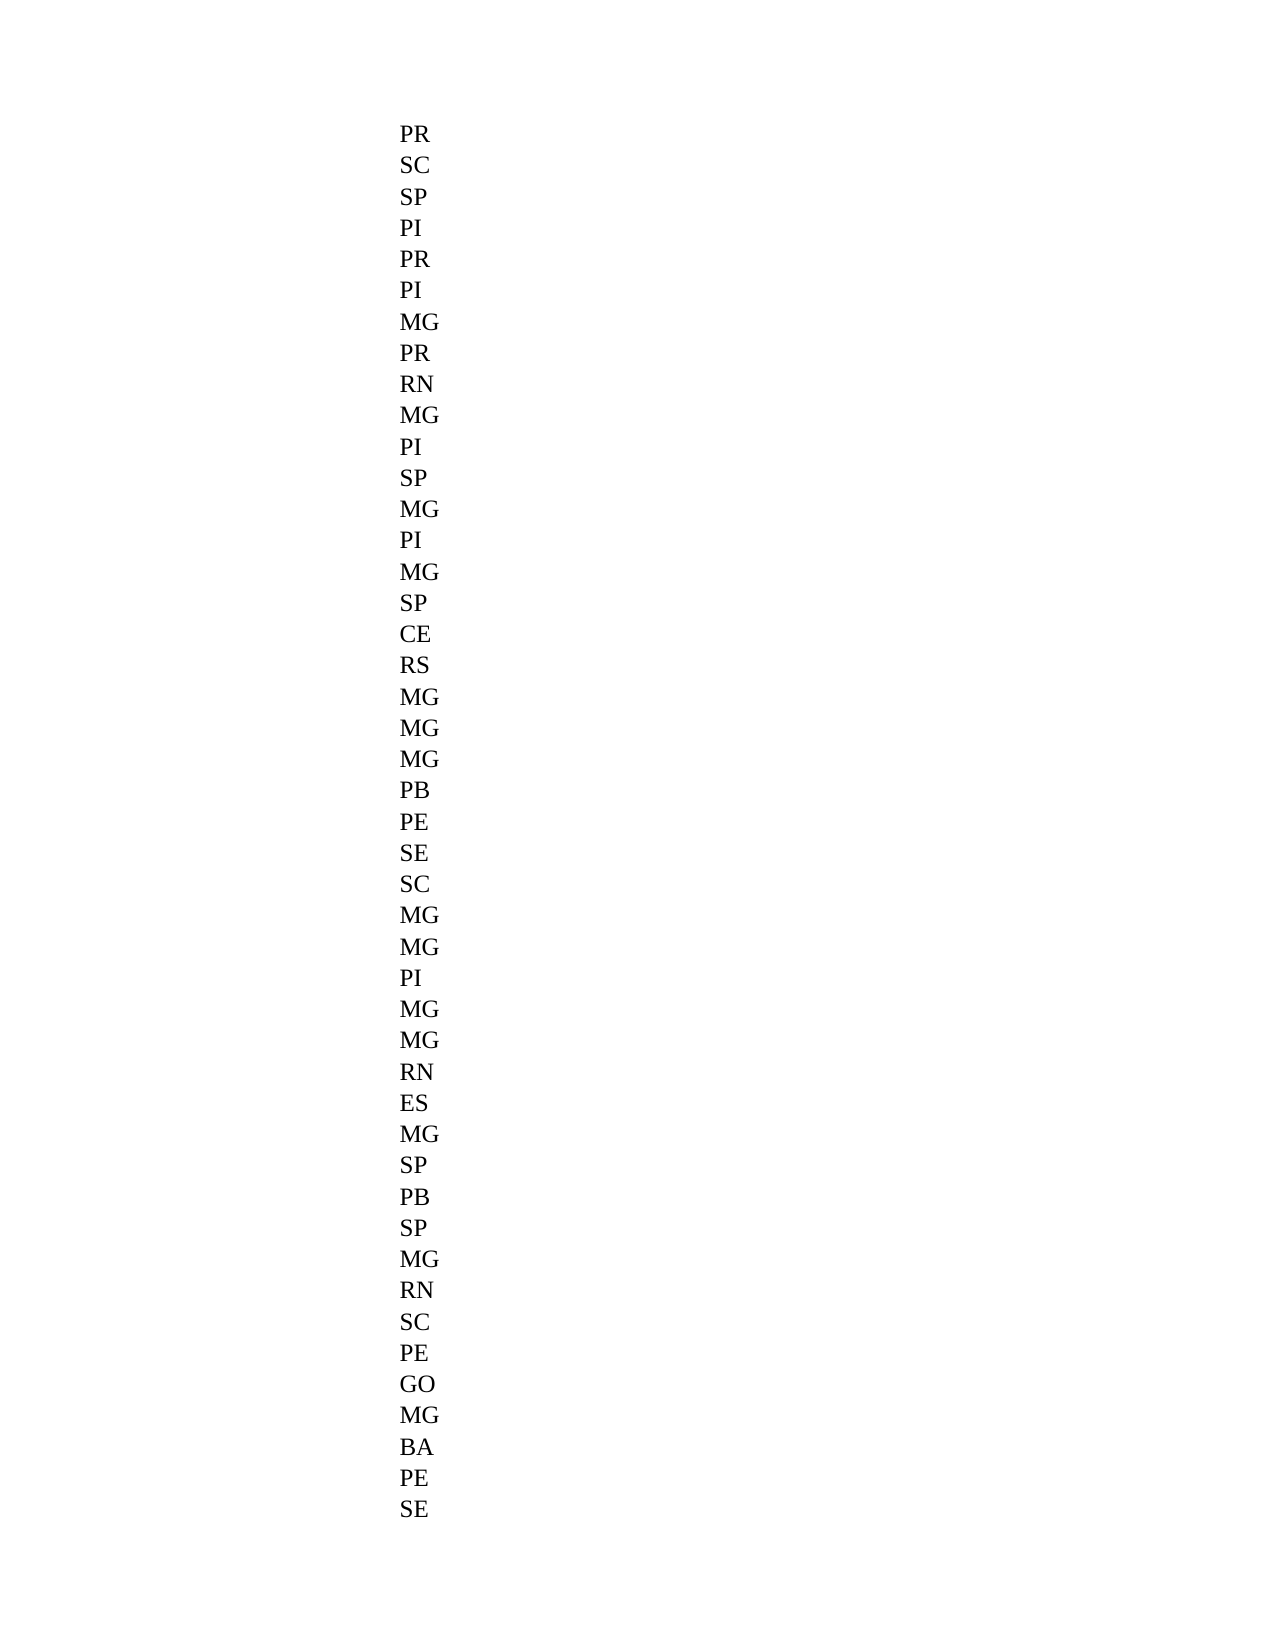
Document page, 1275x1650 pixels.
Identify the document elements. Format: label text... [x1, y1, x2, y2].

table_cell [118, 306, 399, 337]
table_cell [118, 1431, 399, 1462]
table_cell SP [399, 587, 446, 618]
table_cell [118, 806, 399, 837]
table_cell MG [399, 743, 446, 774]
table_cell PI [399, 524, 446, 556]
table_cell MG [399, 493, 446, 524]
table_cell SC [399, 1306, 446, 1337]
table_cell SP [399, 1212, 446, 1243]
table_cell [118, 524, 399, 556]
table_cell MG [399, 1399, 446, 1431]
table_cell [118, 931, 399, 962]
table_cell [118, 962, 399, 993]
table_cell PR [399, 118, 446, 149]
table_cell [118, 1462, 399, 1493]
table_cell MG [399, 931, 446, 962]
table_cell [118, 368, 399, 399]
table_cell PE [399, 1462, 446, 1493]
table_cell PE [399, 1337, 446, 1368]
table_cell BA [399, 1431, 446, 1462]
table_cell [118, 618, 399, 649]
table_cell [118, 149, 399, 181]
table_cell [118, 1337, 399, 1368]
table_cell [118, 868, 399, 899]
table_cell [118, 837, 399, 868]
table_cell MG [399, 993, 446, 1024]
table_cell MG [399, 556, 446, 587]
table_cell MG [399, 712, 446, 743]
table_cell MG [399, 1118, 446, 1149]
table_cell [118, 1181, 399, 1212]
table_cell [118, 462, 399, 493]
table_cell [118, 274, 399, 306]
table_cell PI [399, 962, 446, 993]
table_cell SP [399, 181, 446, 212]
table_cell [118, 1274, 399, 1306]
table_cell SP [399, 1149, 446, 1181]
table_cell [118, 118, 399, 149]
table_cell [118, 493, 399, 524]
table_cell [118, 649, 399, 681]
table_cell [118, 1024, 399, 1056]
table_cell PI [399, 212, 446, 243]
table_cell SE [399, 1493, 446, 1524]
table_cell [118, 1056, 399, 1087]
table_cell PB [399, 1181, 446, 1212]
table_cell [118, 1087, 399, 1118]
table_cell [118, 1493, 399, 1524]
table_cell [118, 899, 399, 931]
table_cell [118, 743, 399, 774]
table_cell [118, 337, 399, 368]
table_cell SC [399, 868, 446, 899]
table_cell PR [399, 337, 446, 368]
table_cell MG [399, 1243, 446, 1274]
table_cell PI [399, 274, 446, 306]
table_cell PI [399, 431, 446, 462]
table_cell PR [399, 243, 446, 274]
table_cell [118, 1368, 399, 1399]
table_cell ES [399, 1087, 446, 1118]
table_cell [118, 712, 399, 743]
table_cell [118, 774, 399, 806]
table_cell SC [399, 149, 446, 181]
table_cell [118, 399, 399, 431]
table_cell SP [399, 462, 446, 493]
table_cell [118, 1212, 399, 1243]
table_cell [118, 431, 399, 462]
table_cell CE [399, 618, 446, 649]
table_cell PE [399, 806, 446, 837]
table_cell PB [399, 774, 446, 806]
table_cell [118, 993, 399, 1024]
table_cell MG [399, 399, 446, 431]
table_cell [118, 681, 399, 712]
table_cell [118, 1306, 399, 1337]
table_cell RN [399, 1274, 446, 1306]
table_cell [118, 181, 399, 212]
table_cell MG [399, 899, 446, 931]
table_cell [118, 556, 399, 587]
table_cell MG [399, 306, 446, 337]
table_cell MG [399, 1024, 446, 1056]
table_cell SE [399, 837, 446, 868]
table_cell [118, 587, 399, 618]
table_cell [118, 212, 399, 243]
table_cell [118, 1118, 399, 1149]
table_cell [118, 1399, 399, 1431]
table_cell RS [399, 649, 446, 681]
table_cell [118, 243, 399, 274]
table_cell [118, 1243, 399, 1274]
table_cell RN [399, 368, 446, 399]
table_cell [118, 1149, 399, 1181]
table_cell MG [399, 681, 446, 712]
table_cell RN [399, 1056, 446, 1087]
table_cell GO [399, 1368, 446, 1399]
